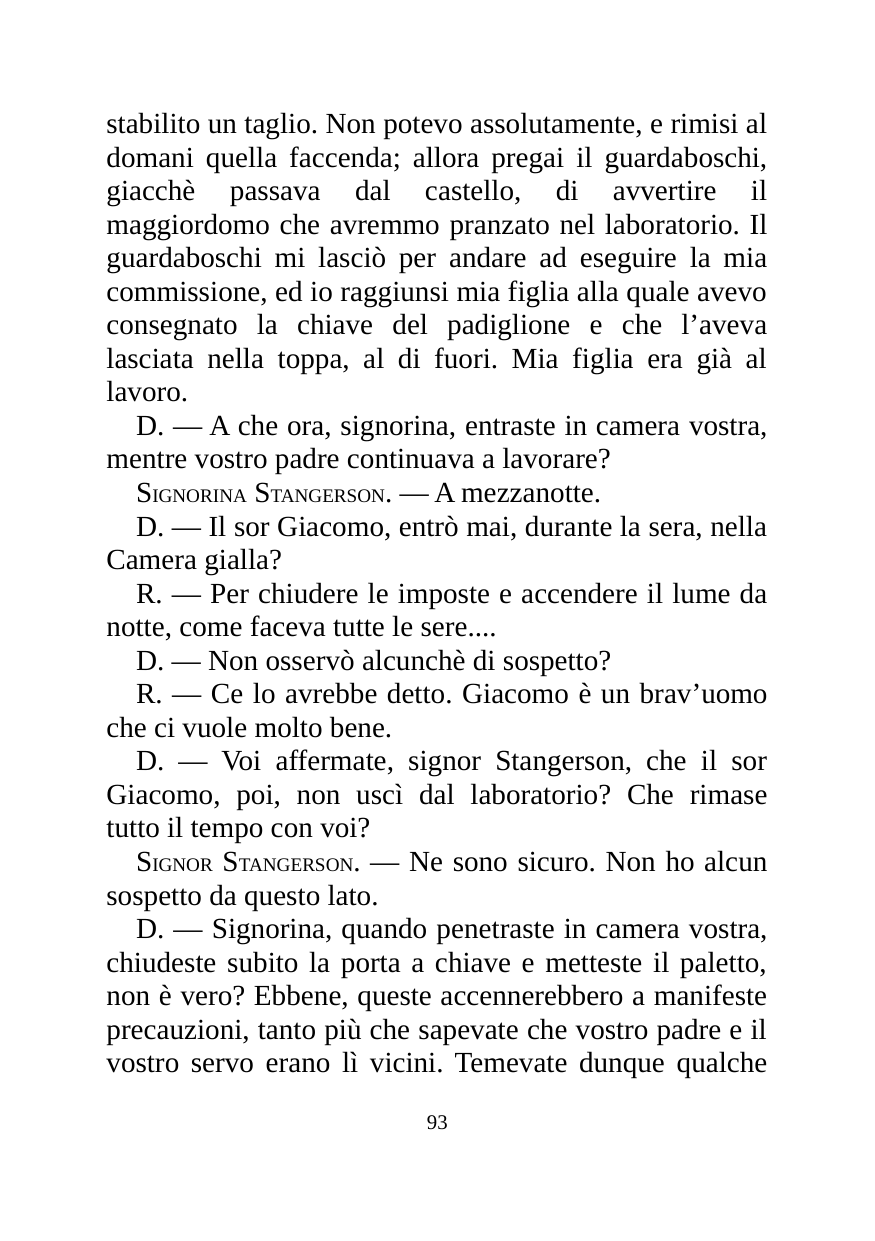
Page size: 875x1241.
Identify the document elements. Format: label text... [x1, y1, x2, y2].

text D. — Signorina, quando penetraste in camera vostra, chiudeste subito la porta a chiave e metteste il paletto, non è vero? Ebbene, queste accennerebbero a manifeste precauzioni, tanto più che sapevate che vostro padre e il vostro servo erano lì vicini. Temevate dunque qualche [106, 911, 768, 1079]
text R. — Per chiudere le imposte e accendere il lume da notte, come faceva tutte le sere.... [106, 576, 768, 643]
text D. — Non osservò alcunchè di sospetto? [106, 643, 768, 676]
text Signorina Stangerson. — A mezzanotte. [106, 475, 768, 509]
text D. — Il sor Giacomo, entrò mai, durante la sera, nella Camera gialla? [106, 509, 768, 576]
text R. — Ce lo avrebbe detto. Giacomo è un brav’uomo che ci vuole molto bene. [106, 676, 768, 743]
text stabilito un taglio. Non potevo assolutamente, e rimisi al domani quella faccenda; allora pregai il guardaboschi, giacchè passava dal castello, di avvertire il maggiordomo che avremmo pranzato nel laboratorio. Il guardaboschi mi lasciò per andare ad eseguire la mia commissione, ed io raggiunsi mia figlia alla quale avevo consegnato la chiave del padiglione e che l’aveva lasciata nella toppa, al di fuori. Mia figlia era già al lavoro. [106, 106, 768, 408]
text Signor Stangerson. — Ne sono sicuro. Non ho alcun sospetto da questo lato. [106, 844, 768, 911]
text D. — A che ora, signorina, entraste in camera vostra, mentre vostro padre continuava a lavorare? [106, 408, 768, 475]
text D. — Voi affermate, signor Stangerson, che il sor Giacomo, poi, non uscì dal laboratorio? Che rimase tutto il tempo con voi? [106, 743, 768, 844]
